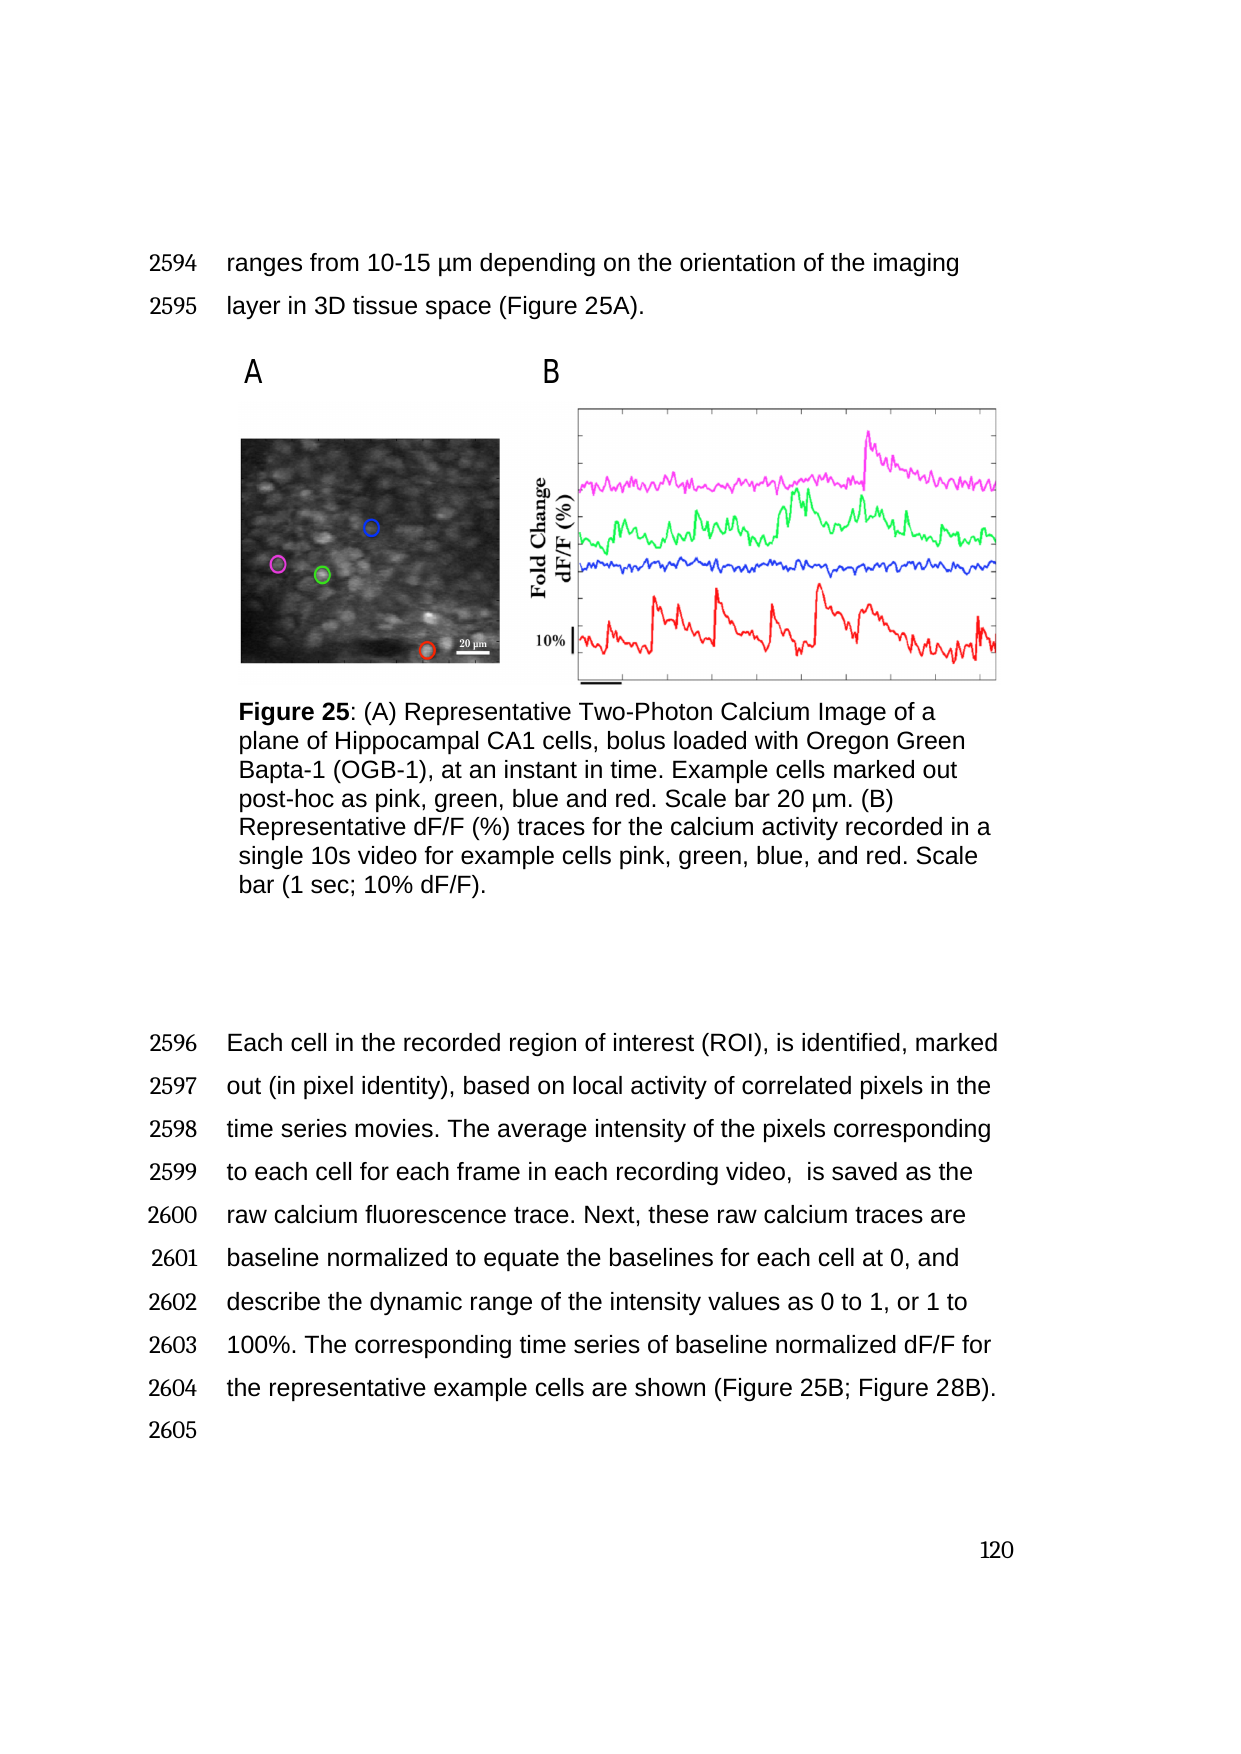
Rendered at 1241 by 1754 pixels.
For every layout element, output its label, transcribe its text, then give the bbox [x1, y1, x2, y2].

text ranges from 10-15 µm depending on the orientation of the imaging layer in 3D tissue space (Figure 25A). [226, 248, 1014, 319]
text Figure 25: (A) Representative Two-Photon Calcium Image of a plane of Hippocampal CA1 cells, bolus loaded with Oregon Green Bapta-1 (OGB-1), at an instant in time. Example cells marked out post-hoc as pink, green, blue and red. Scale bar 20 µm. (B) Representative dF/F (%) traces for the calcium activity recorded in a single 10s video for example cells pink, green, blue, and red. Scale bar (1 sec; 10% dF/F). [238, 685, 1002, 898]
text Each cell in the recorded region of interest (ROI), is identified, marked out (in pixel identity), based on local activity of correlated pixels in the time series movies. The average intensity of the pixels corresponding to each cell for each frame in each recording video, is saved as the raw calcium fluorescence trace. Next, these raw calcium traces are baseline normalized to equate the baselines for each cell at 0, and describe the dynamic range of the intensity values as 0 to 1, or 1 to 100%. The corresponding time series of baseline normalized dF/F for the representative example cells are shown (Figure 25B; Figure 28B). [226, 1028, 1014, 1401]
